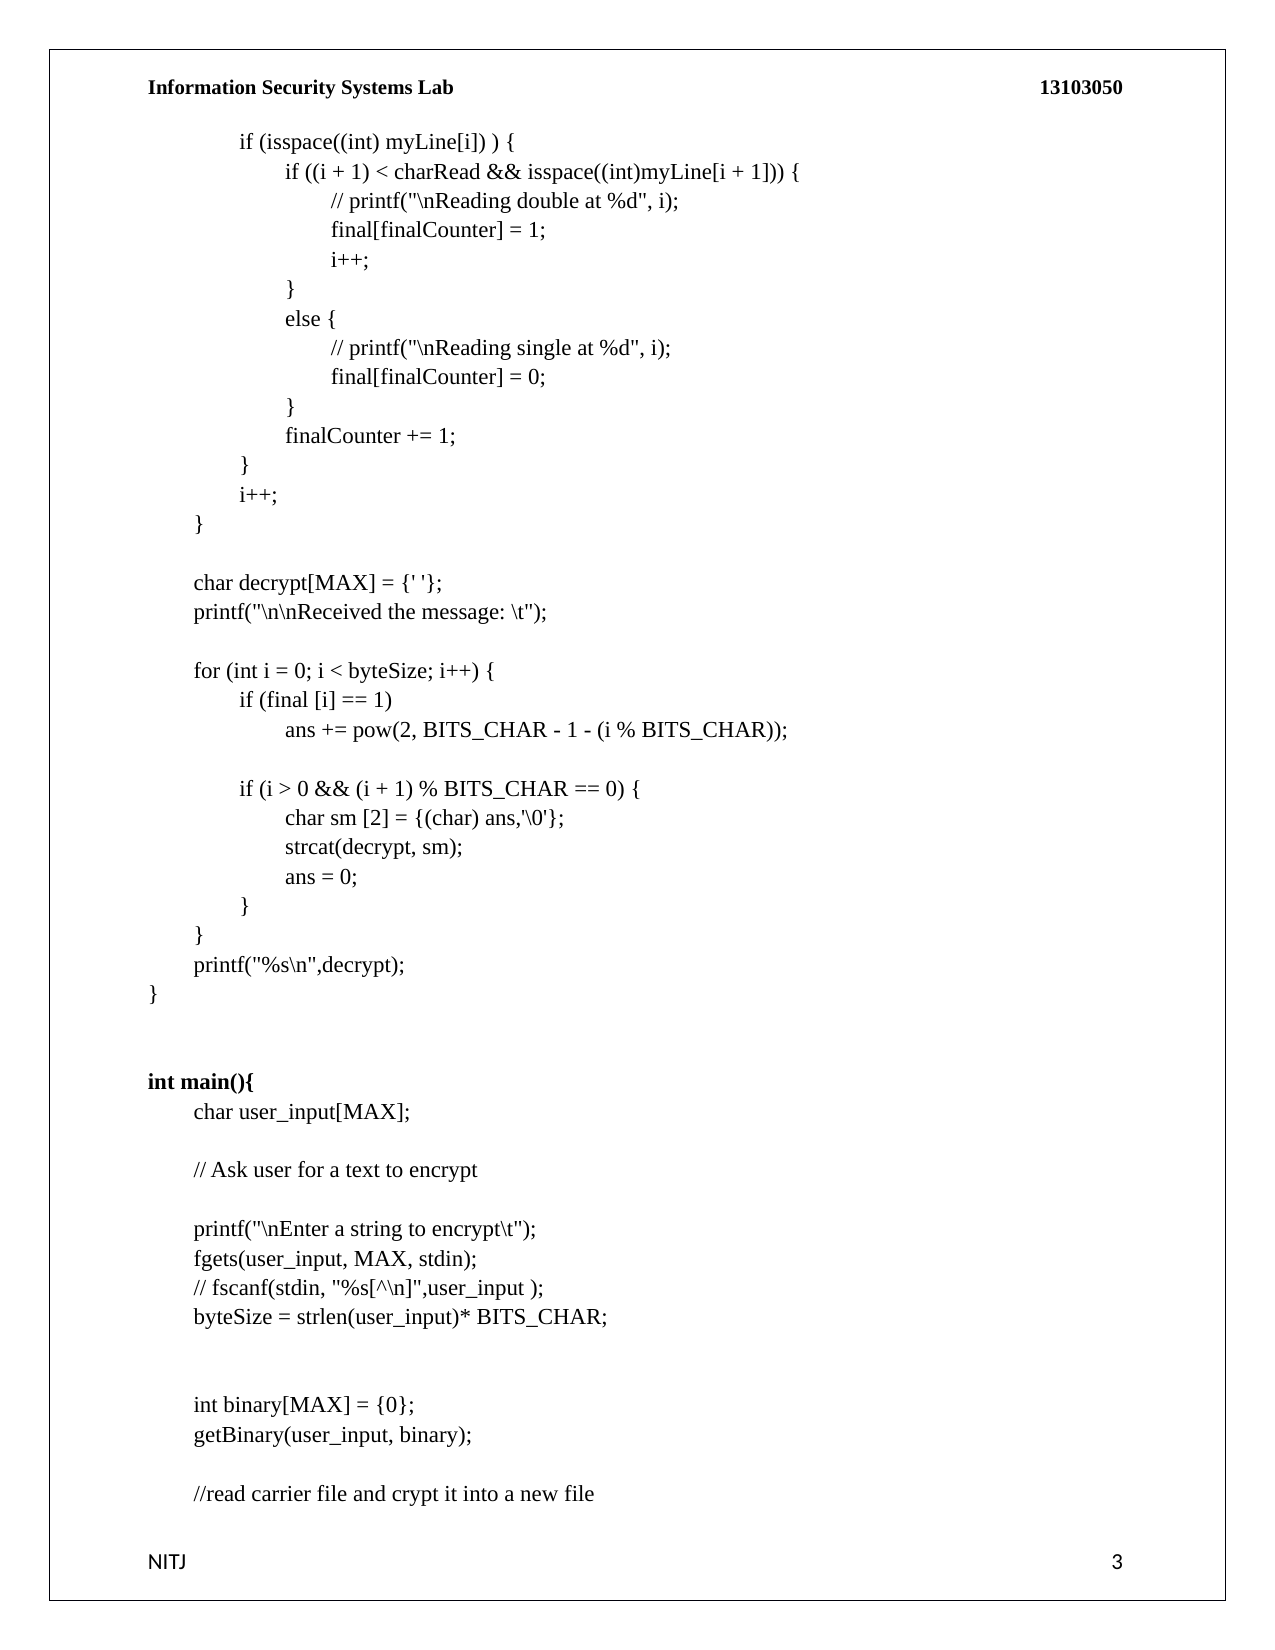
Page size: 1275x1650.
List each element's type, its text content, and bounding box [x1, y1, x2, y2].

text char sm [2] = {(char) ans,'\0'}; [148, 804, 1169, 830]
text ans = 0; [148, 863, 1169, 889]
text for (int i = 0; i < byteSize; i++) { [148, 657, 1169, 683]
text getBinary(user_input, binary); [148, 1421, 1169, 1447]
text } [148, 275, 1169, 302]
text int main(){ [148, 1068, 1169, 1095]
text if ((i + 1) < charRead && isspace((int)myLine[i + 1])) { [148, 158, 1169, 184]
text } [148, 892, 1169, 918]
text final[finalCounter] = 0; [148, 363, 1169, 390]
text if (final [i] == 1) [148, 687, 1169, 713]
text ans += pow(2, BITS_CHAR - 1 - (i % BITS_CHAR)); [148, 716, 1169, 742]
text int binary[MAX] = {0}; [148, 1392, 1169, 1418]
text // Ask user for a text to encrypt [148, 1157, 1169, 1183]
text // printf("\nReading single at %d", i); [148, 334, 1169, 360]
text // fscanf(stdin, "%s[^\n]",user_input ); [148, 1274, 1169, 1300]
text } [148, 922, 1169, 948]
text byteSize = strlen(user_input)* BITS_CHAR; [148, 1303, 1169, 1330]
text //read carrier file and crypt it into a new file [148, 1480, 1169, 1506]
text } [148, 980, 1169, 1007]
text } [148, 510, 1169, 537]
text printf("\n\nReceived the message: \t"); [148, 598, 1169, 625]
text char decrypt[MAX] = {' '}; [148, 569, 1169, 595]
text } [148, 452, 1169, 478]
text // printf("\nReading double at %d", i); [148, 187, 1169, 213]
text finalCounter += 1; [148, 422, 1169, 448]
text final[finalCounter] = 1; [148, 217, 1169, 243]
text printf("\nEnter a string to encrypt\t"); [148, 1215, 1169, 1242]
text i++; [148, 481, 1169, 507]
text printf("%s\n",decrypt); [148, 951, 1169, 977]
text fgets(user_input, MAX, stdin); [148, 1245, 1169, 1271]
text char user_input[MAX]; [148, 1098, 1169, 1124]
text strcat(decrypt, sm); [148, 833, 1169, 860]
text else { [148, 305, 1169, 331]
text if (isspace((int) myLine[i]) ) { [148, 128, 1169, 155]
text } [148, 393, 1169, 419]
text if (i > 0 && (i + 1) % BITS_CHAR == 0) { [148, 775, 1169, 801]
text i++; [148, 246, 1169, 272]
